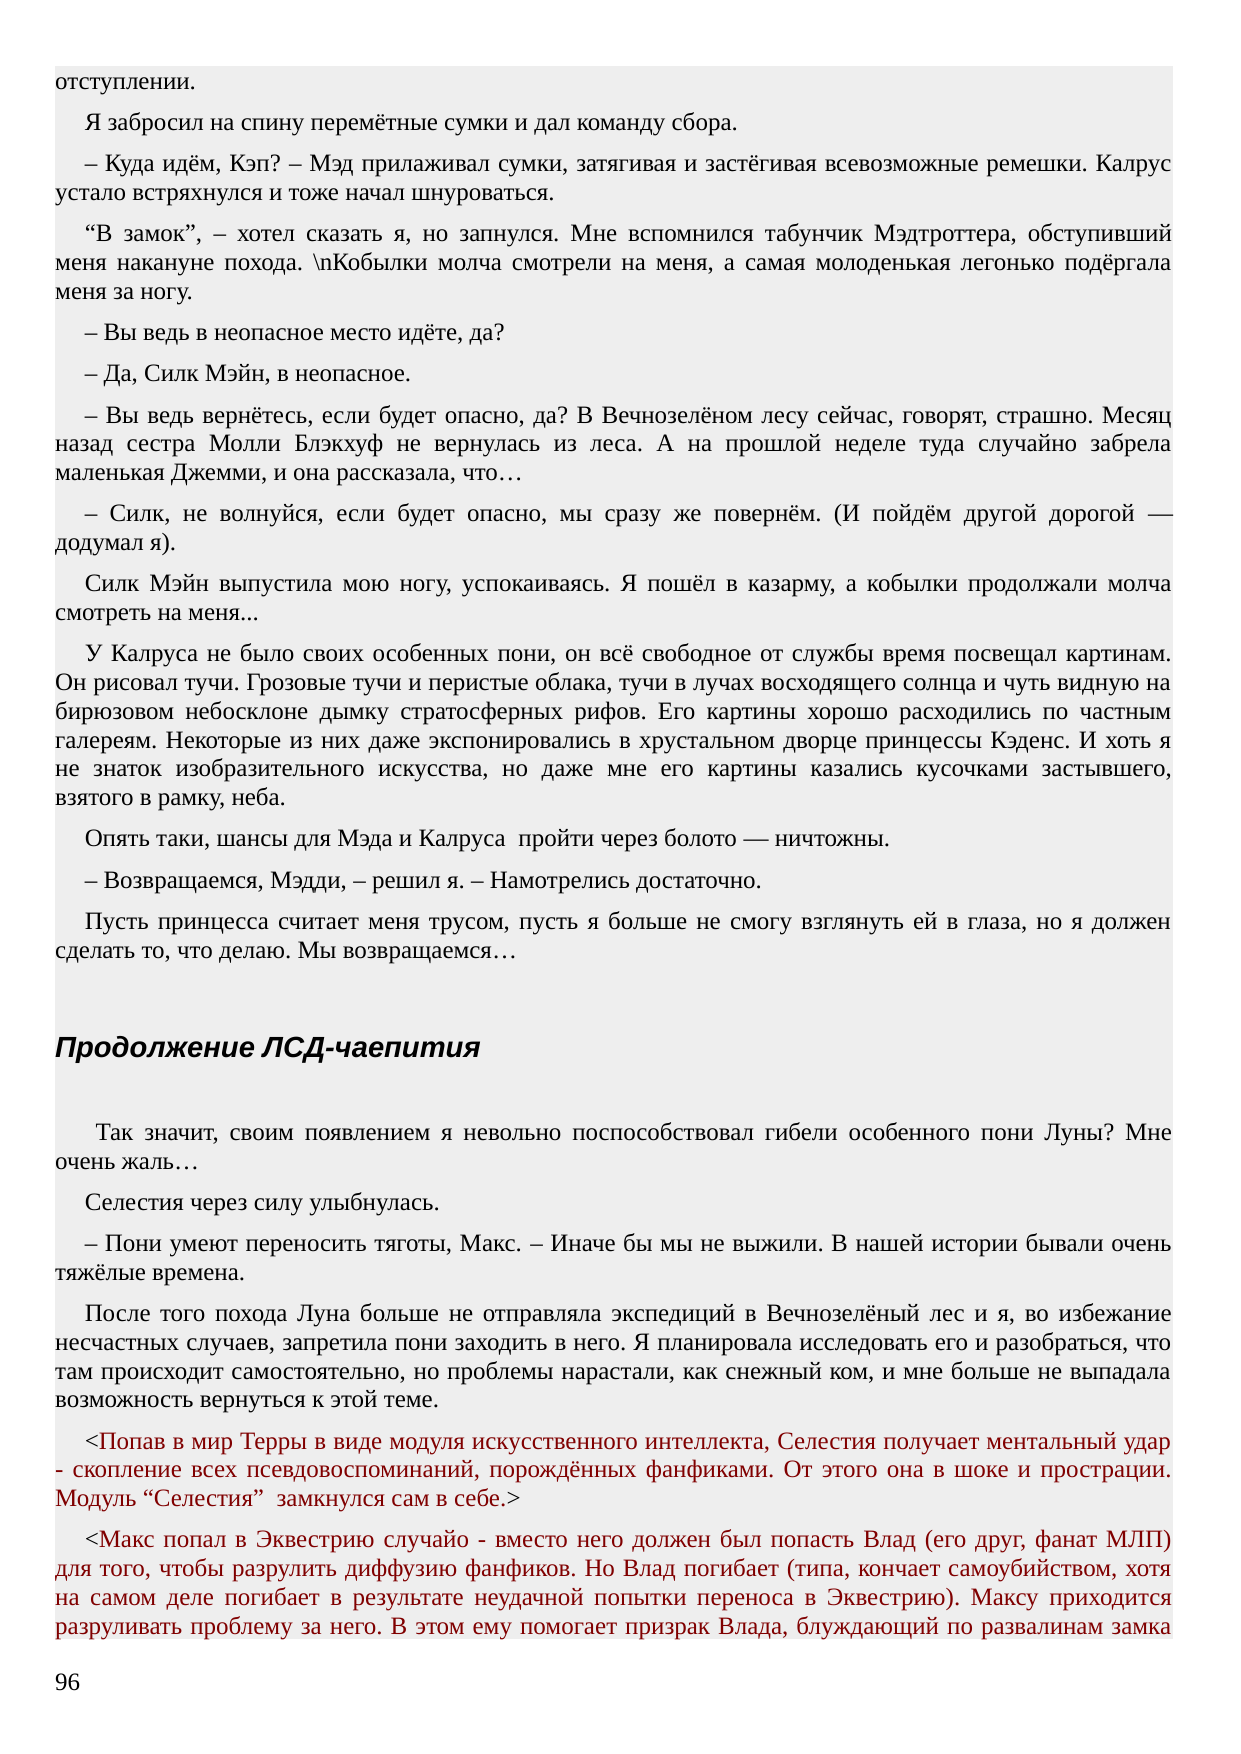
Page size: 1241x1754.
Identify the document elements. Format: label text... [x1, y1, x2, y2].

subtitle Продолжение ЛСД-чаепития [55, 1030, 1173, 1063]
text – Пони умеют переносить тяготы, Макс. – Иначе бы мы не выжили. В нашей истории бывали очень тяжёлые времена. [55, 1228, 1173, 1286]
text – Вы ведь вернётесь, если будет опасно, да? В Вечнозелёном лесу сейчас, говорят, страшно. Месяц назад сестра Молли Блэкхуф не вернулась из леса. А на прошлой неделе туда случайно забрела маленькая Джемми, и она рассказала, что… [55, 400, 1173, 486]
text Селестия через силу улыбнулась. [55, 1187, 1173, 1216]
text – Куда идём, Кэп? – Мэд прилаживал сумки, затягивая и застёгивая всевозможные ремешки. Калрус устало встряхнулся и тоже начал шнуроваться. [55, 148, 1173, 206]
text <Попав в мир Терры в виде модуля искусственного интеллекта, Селестия получает ментальный удар - скопление всех псевдовоспоминаний, порождённых фанфиками. От этого она в шоке и прострации. Модуль “Селестия” замкнулся сам в себе.> [55, 1426, 1173, 1512]
text – Силк, не волнуйся, если будет опасно, мы сразу же повернём. (И пойдём другой дорогой — додумал я). [55, 498, 1173, 556]
text – Да, Силк Мэйн, в неопасное. [55, 358, 1173, 387]
text – Вы ведь в неопасное место идёте, да? [55, 317, 1173, 346]
text Я забросил на спину перемётные сумки и дал команду сбора. [55, 107, 1173, 136]
text Пусть принцесса считает меня трусом, пусть я больше не смогу взглянуть ей в глаза, но я должен сделать то, что делаю. Мы возвращаемся… [55, 906, 1173, 963]
text После того похода Луна больше не отправляла экспедиций в Вечнозелёный лес и я, во избежание несчастных случаев, запретила пони заходить в него. Я планировала исследовать его и разобраться, что там происходит самостоятельно, но проблемы нарастали, как снежный ком, и мне больше не выпадала возможность вернуться к этой теме. [55, 1298, 1173, 1413]
text Так значит, своим появлением я невольно поспособствовал гибели особенного пони Луны? Мне очень жаль… [55, 1117, 1173, 1174]
text “В замок”, – хотел сказать я, но запнулся. Мне вспомнился табунчик Мэдтроттера, обступивший меня накануне похода. \nКобылки молча смотрели на меня, а самая молоденькая легонько подёргала меня за ногу. [55, 218, 1173, 305]
text Опять таки, шансы для Мэда и Калруса пройти через болото — ничтожны. [55, 823, 1173, 852]
text У Калруса не было своих особенных пони, он всё свободное от службы время посвещал картинам. Он рисовал тучи. Грозовые тучи и перистые облака, тучи в лучах восходящего солнца и чуть видную на бирюзовом небосклоне дымку стратосферных рифов. Его картины хорошо расходились по частным галереям. Некоторые из них даже экспонировались в хрустальном дворце принцессы Кэденс. И хоть я не знаток изобразительного искусства, но даже мне его картины казались кусочками застывшего, взятого в рамку, неба. [55, 638, 1173, 811]
text Силк Мэйн выпустила мою ногу, успокаиваясь. Я пошёл в казарму, а кобылки продолжали молча смотреть на меня... [55, 568, 1173, 626]
text отступлении. [55, 66, 1173, 95]
text – Возвращаемся, Мэдди, – решил я. – Намотрелись достаточно. [55, 865, 1173, 893]
text <Макс попал в Эквестрию случайо - вместо него должен был попасть Влад (его друг, фанат МЛП) для того, чтобы разрулить диффузию фанфиков. Но Влад погибает (типа, кончает самоубийством, хотя на самом деле погибает в результате неудачной попытки переноса в Эквестрию). Максу приходится разруливать проблему за него. В этом ему помогает призрак Влада, блуждающий по развалинам замка [55, 1524, 1173, 1639]
